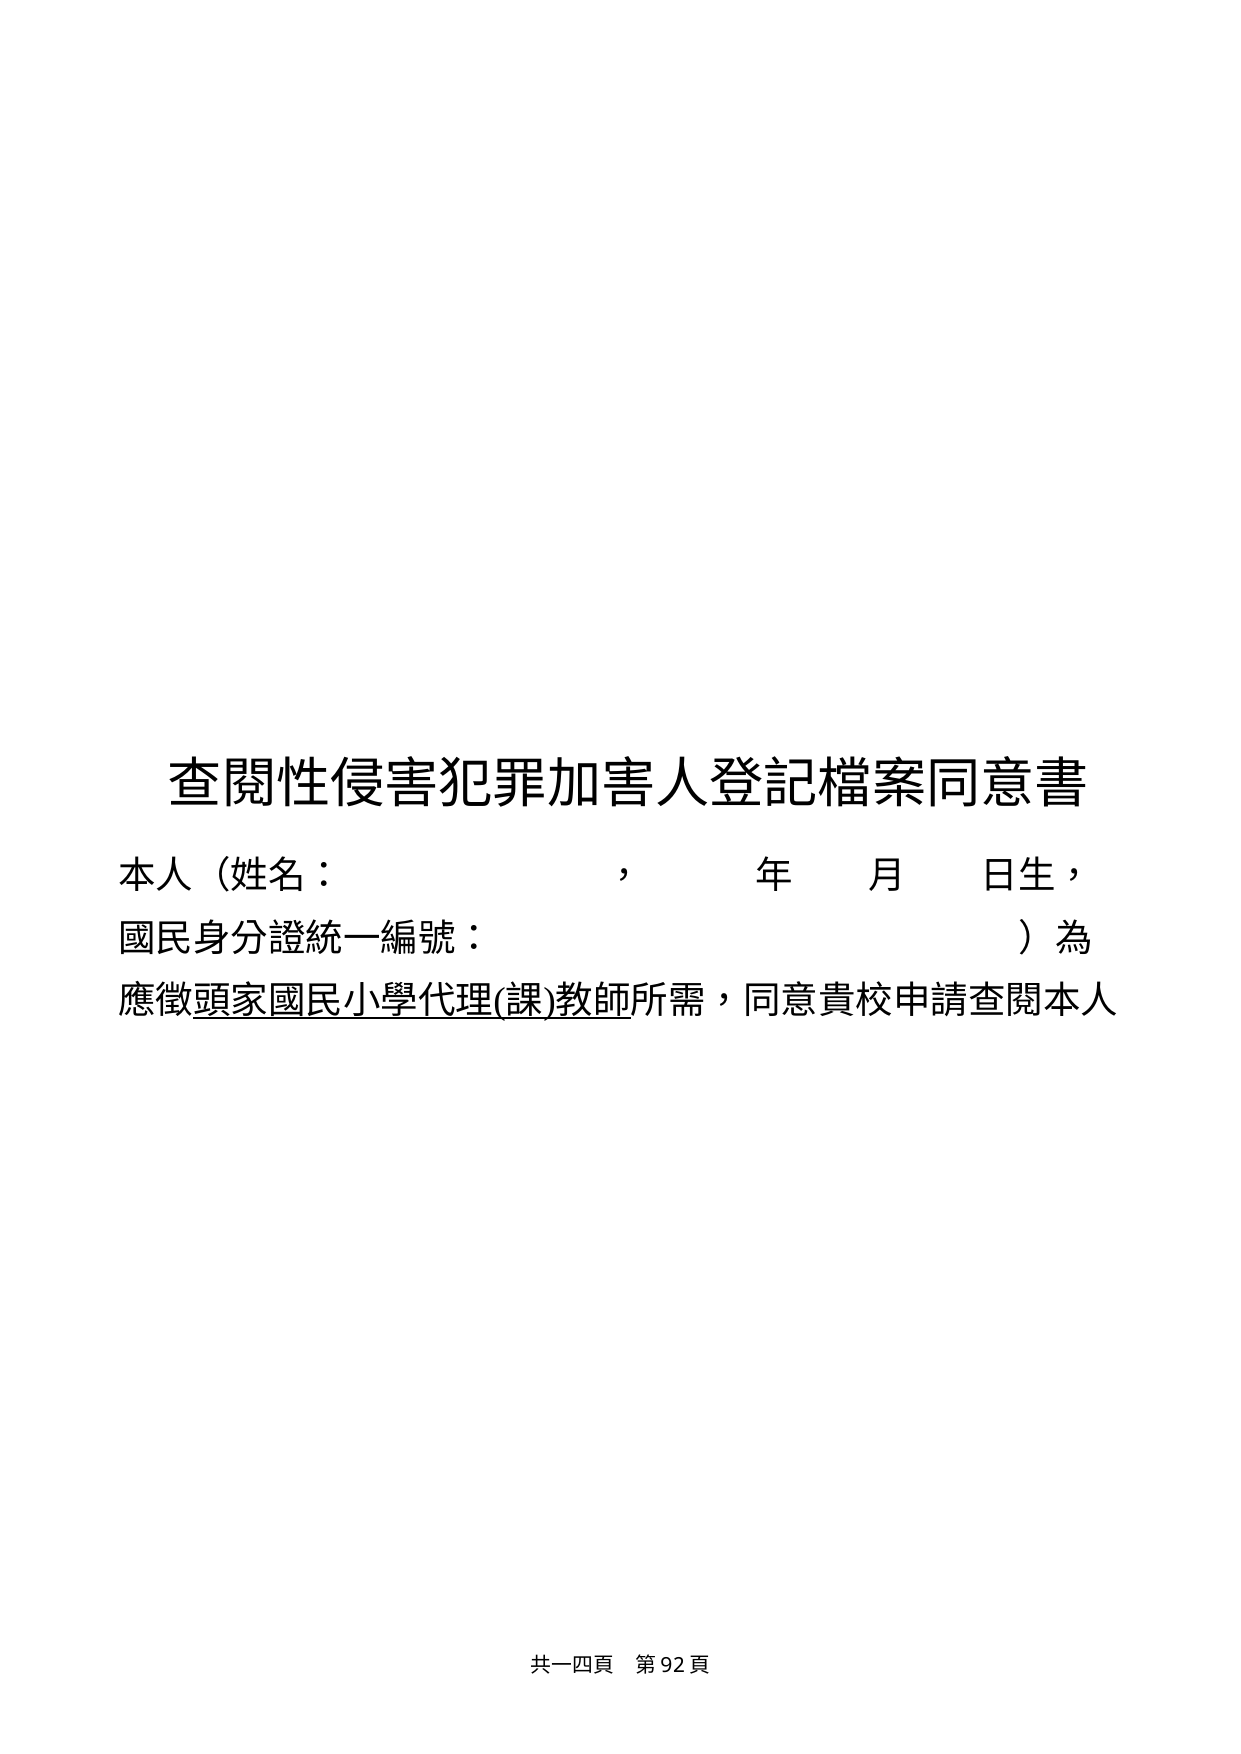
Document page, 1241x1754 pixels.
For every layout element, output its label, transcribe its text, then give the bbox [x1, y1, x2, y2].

text 本人（姓名： ， 年 月 日生，國民身分證統一編號： ）為應徵頭家國民小學代理(課)教師所需，同意貴校申請查閱本人 [118, 831, 1122, 1018]
text 查閱性侵害犯罪加害人登記檔案同意書 [118, 706, 1138, 831]
